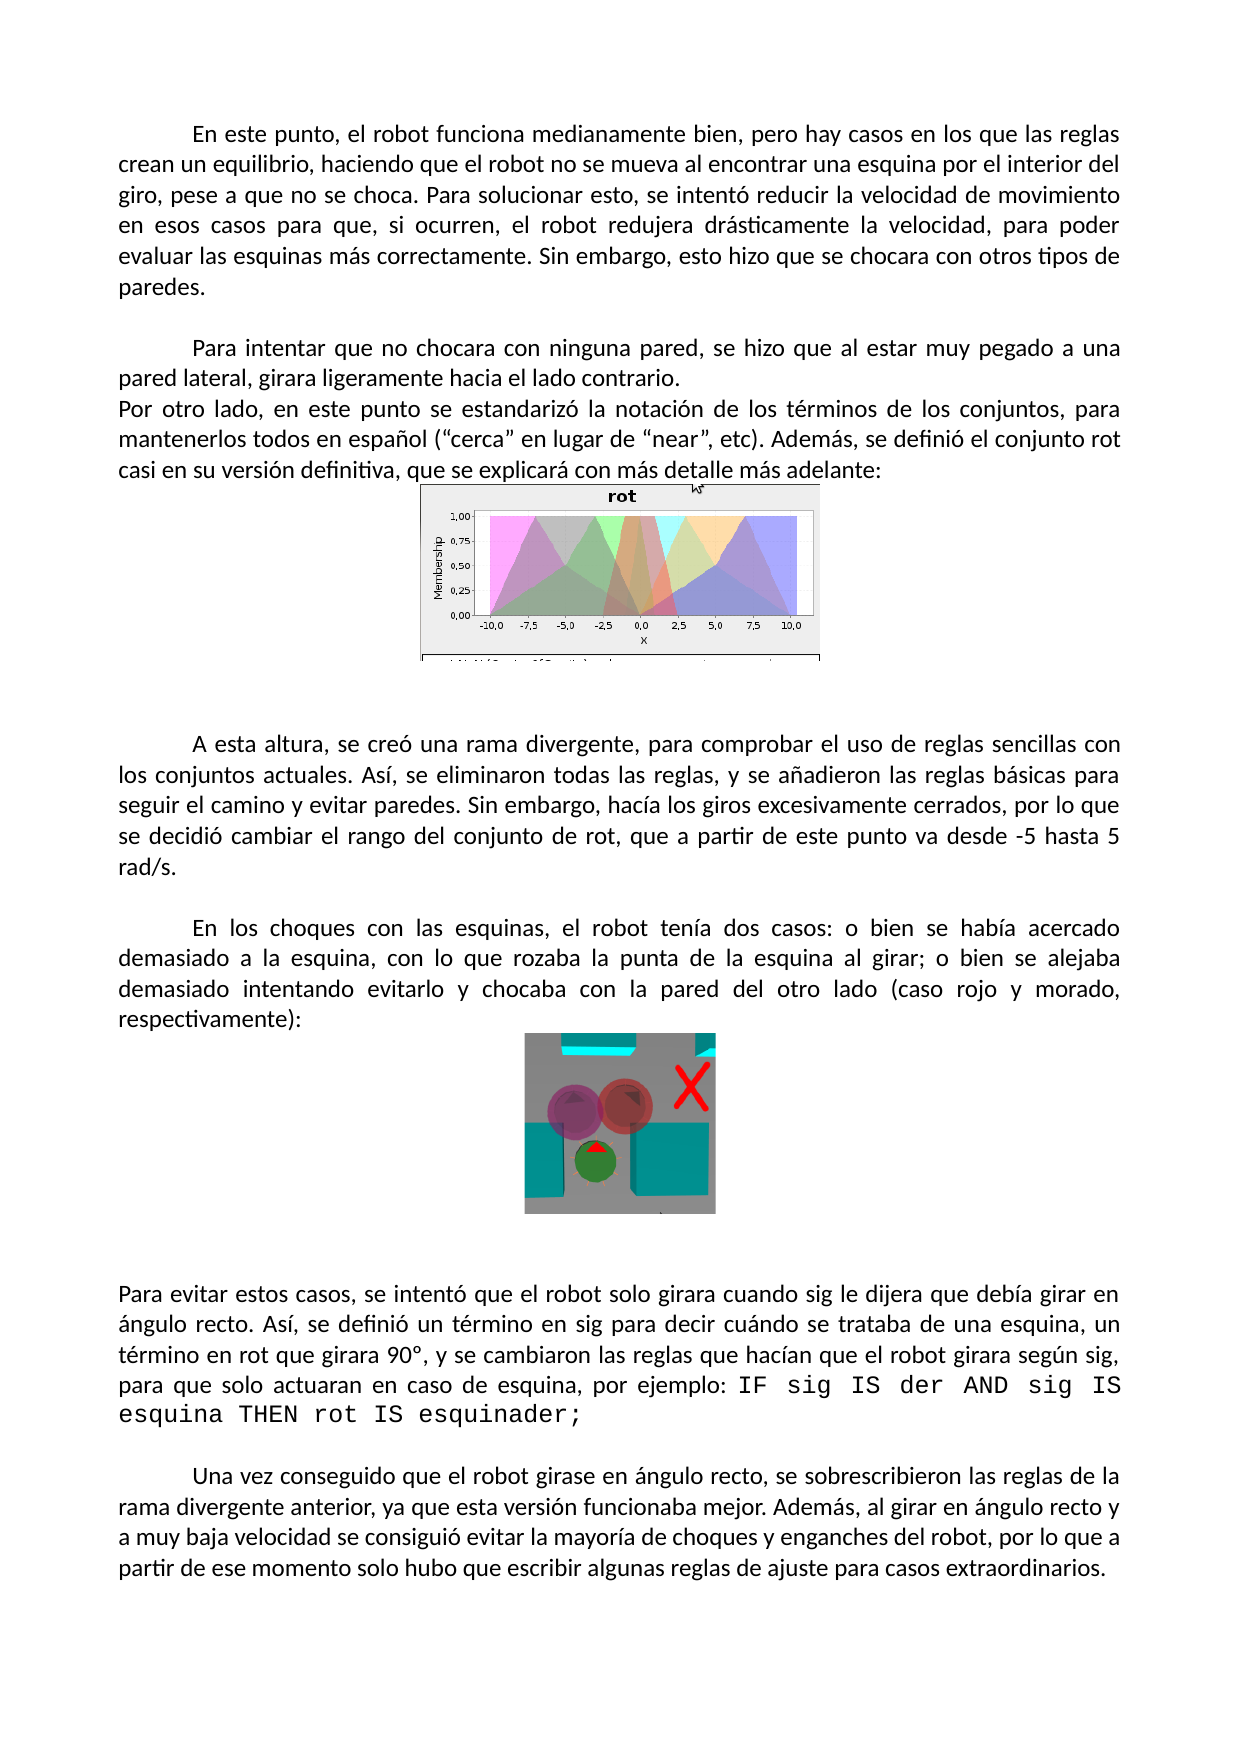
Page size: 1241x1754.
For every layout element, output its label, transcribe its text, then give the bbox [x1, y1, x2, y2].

text En este punto, el robot funciona medianamente bien, pero hay casos en los que las reglas crean un equilibrio, haciendo que el robot no se mueva al encontrar una esquina por el interior del giro, pese a que no se choca. Para solucionar esto, se intentó reducir la velocidad de movimiento en esos casos para que, si ocurren, el robot redujera drásticamente la velocidad, para poder evaluar las esquinas más correctamente. Sin embargo, esto hizo que se chocara con otros tipos de paredes. [118, 118, 1122, 301]
text A esta altura, se creó una rama divergente, para comprobar el uso de reglas sencillas con los conjuntos actuales. Así, se eliminaron todas las reglas, y se añadieron las reglas básicas para seguir el camino y evitar paredes. Sin embargo, hacía los giros excesivamente cerrados, por lo que se decidió cambiar el rango del conjunto de rot, que a partir de este punto va desde -5 hasta 5 rad/s. [118, 728, 1122, 881]
text En los choques con las esquinas, el robot tenía dos casos: o bien se había acercado demasiado a la esquina, con lo que rozaba la punta de la esquina al girar; o bien se alejaba demasiado intentando evitarlo y chocaba con la pared del otro lado (caso rojo y morado, respectivamente): [118, 912, 1122, 1034]
text Para evitar estos casos, se intentó que el robot solo girara cuando sig le dijera que debía girar en ángulo recto. Así, se definió un término en sig para decir cuándo se trataba de una esquina, un término en rot que girara 90º, y se cambiaron las reglas que hacían que el robot girara según sig, para que solo actuaran en caso de esquina, por ejemplo: IF sig IS der AND sig IS esquina THEN rot IS esquinader; [118, 1278, 1122, 1429]
text Para intentar que no chocara con ninguna pared, se hizo que al estar muy pegado a una pared lateral, girara ligeramente hacia el lado contrario. [118, 332, 1122, 393]
text Por otro lado, en este punto se estandarizó la notación de los términos de los conjuntos, para mantenerlos todos en español (“cerca” en lugar de “near”, etc). Además, se definió el conjunto rot casi en su versión definitiva, que se explicará con más detalle más adelante: [118, 393, 1122, 484]
picture [524, 1033, 716, 1214]
picture [420, 484, 820, 661]
text Una vez conseguido que el robot girase en ángulo recto, se sobrescribieron las reglas de la rama divergente anterior, ya que esta versión funcionaba mejor. Además, al girar en ángulo recto y a muy baja velocidad se consiguió evitar la mayoría de choques y enganches del robot, por lo que a partir de ese momento solo hubo que escribir algunas reglas de ajuste para casos extraordinarios. [118, 1460, 1122, 1582]
